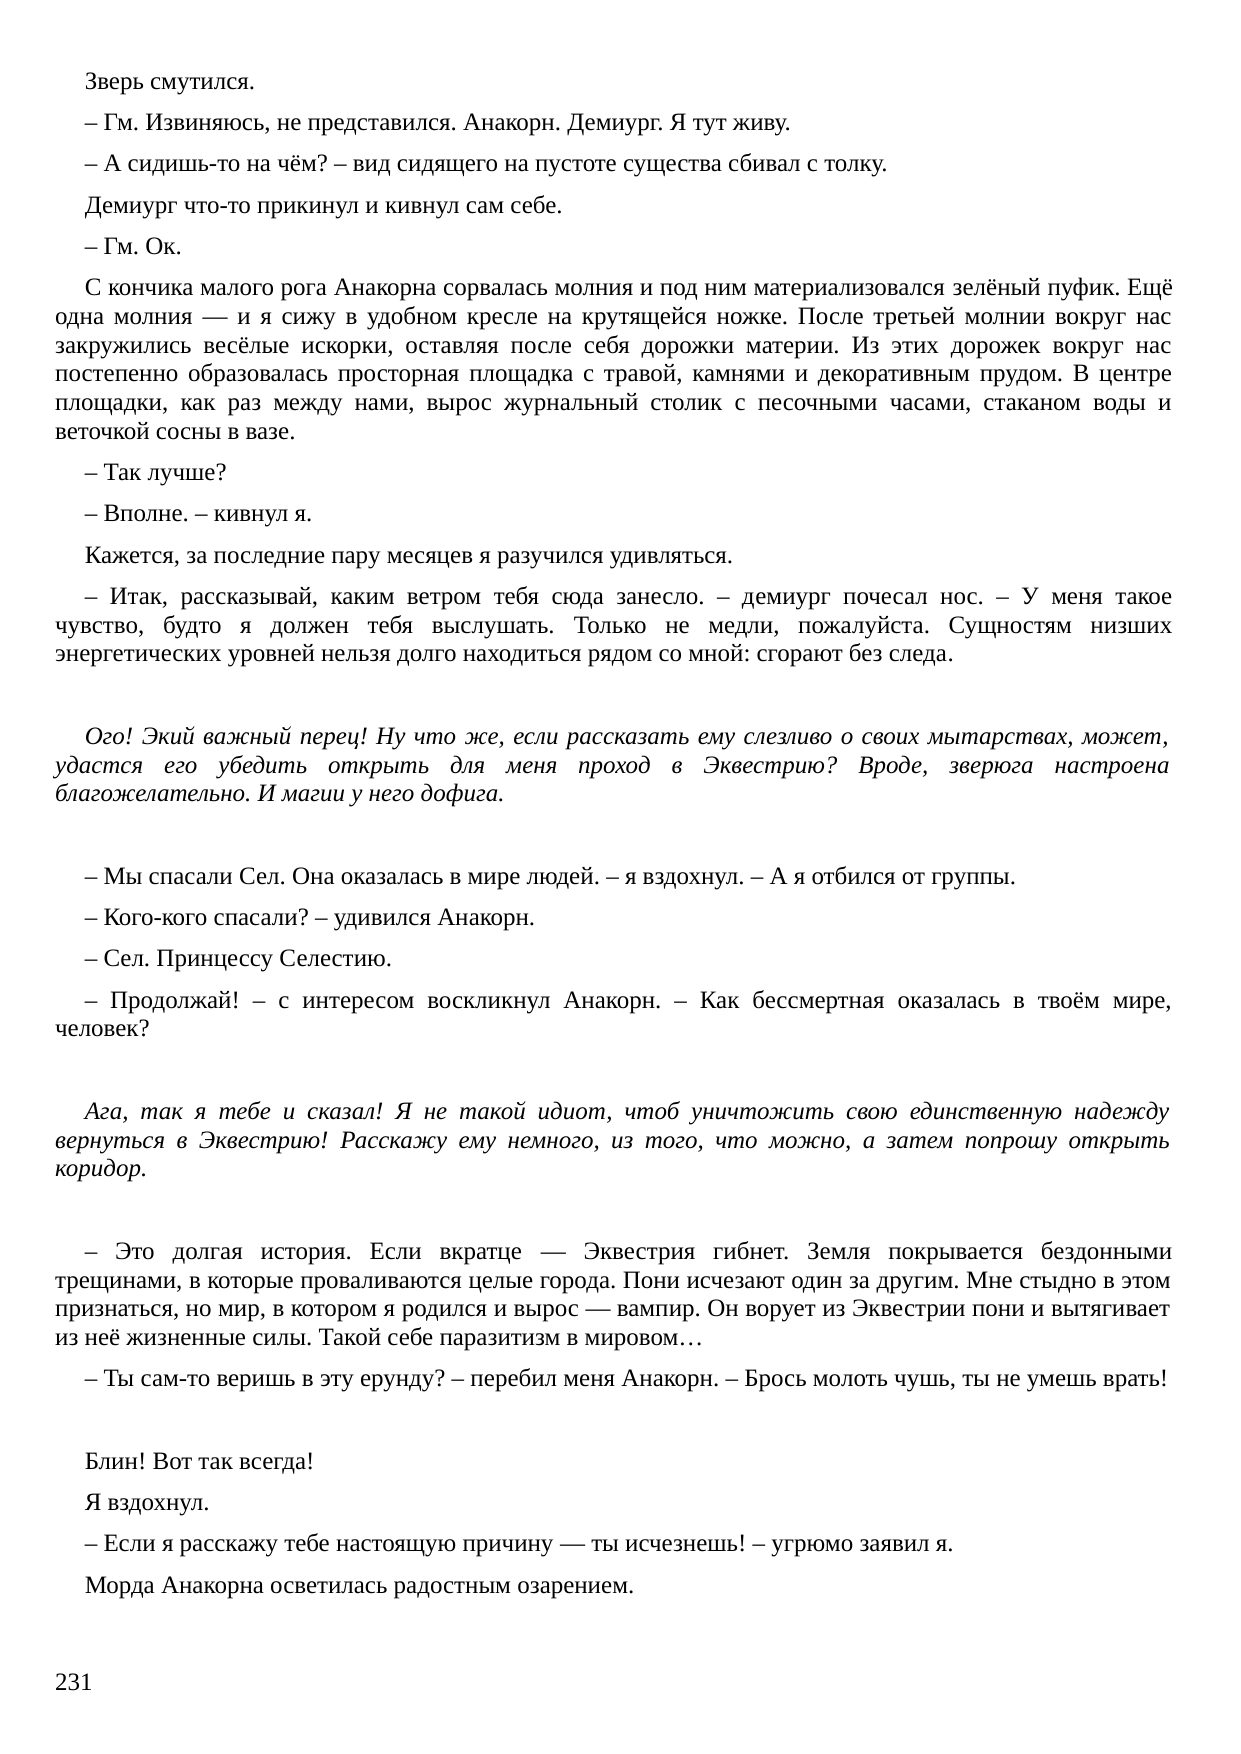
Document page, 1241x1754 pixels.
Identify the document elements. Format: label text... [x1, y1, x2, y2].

text – Ты сам-то веришь в эту ерунду? – перебил меня Анакорн. – Брось молоть чушь, ты не умешь врать! [55, 1363, 1173, 1392]
text – Итак, рассказывай, каким ветром тебя сюда занесло. – демиург почесал нос. – У меня такое чувство, будто я должен тебя выслушать. Только не медли, пожалуйста. Сущностям низших энергетических уровней нельзя долго находиться рядом со мной: сгорают без следа. [55, 581, 1173, 667]
text – Продолжай! – с интересом воскликнул Анакорн. – Как бессмертная оказалась в твоём мире, человек? [55, 985, 1173, 1042]
text – Так лучше? [55, 457, 1173, 486]
text Демиург что-то прикинул и кивнул сам себе. [55, 190, 1173, 218]
text – А сидишь-то на чём? – вид сидящего на пустоте существа сбивал с толку. [55, 148, 1173, 177]
text Кажется, за последние пару месяцев я разучился удивляться. [55, 540, 1173, 568]
text – Если я расскажу тебе настоящую причину — ты исчезнешь! – угрюмо заявил я. [55, 1528, 1173, 1557]
text Морда Анакорна осветилась радостным озарением. [55, 1570, 1173, 1598]
text Блин! Вот так всегда! [55, 1446, 1173, 1475]
text – Это долгая история. Если вкратце — Эквестрия гибнет. Земля покрывается бездонными трещинами, в которые проваливаются целые города. Пони исчезают один за другим. Мне стыдно в этом признаться, но мир, в котором я родился и вырос — вампир. Он ворует из Эквестрии пони и вытягивает из неё жизненные силы. Такой себе паразитизм в мировом… [55, 1236, 1173, 1351]
text Зверь смутился. [55, 66, 1173, 95]
text – Кого-кого спасали? – удивился Анакорн. [55, 902, 1173, 931]
text С кончика малого рога Анакорна сорвалась молния и под ним материализовался зелёный пуфик. Ещё одна молния — и я сижу в удобном кресле на крутящейся ножке. После третьей молнии вокруг нас закружились весёлые искорки, оставляя после себя дорожки материи. Из этих дорожек вокруг нас постепенно образовалась просторная площадка с травой, камнями и декоративным прудом. В центре площадки, как раз между нами, вырос журнальный столик с песочными часами, стаканом воды и веточкой сосны в вазе. [55, 272, 1173, 445]
text – Мы спасали Сел. Она оказалась в мире людей. – я вздохнул. – А я отбился от группы. [55, 861, 1173, 890]
text – Гм. Ок. [55, 231, 1173, 260]
text Я вздохнул. [55, 1487, 1173, 1516]
text – Вполне. – кивнул я. [55, 498, 1173, 527]
text – Гм. Извиняюсь, не представился. Анакорн. Демиург. Я тут живу. [55, 107, 1173, 136]
text Ага, так я тебе и сказал! Я не такой идиот, чтоб уничтожить свою единственную надежду вернуться в Эквестрию! Расскажу ему немного, из того, что можно, а затем попрошу открыть коридор. [55, 1096, 1173, 1182]
text Ого! Экий важный перец! Ну что же, если рассказать ему слезливо о своих мытарствах, может, удастся его убедить открыть для меня проход в Эквестрию? Вроде, зверюга настроена благожелательно. И магии у него дофига. [55, 721, 1173, 807]
text – Сел. Принцессу Селестию. [55, 943, 1173, 972]
